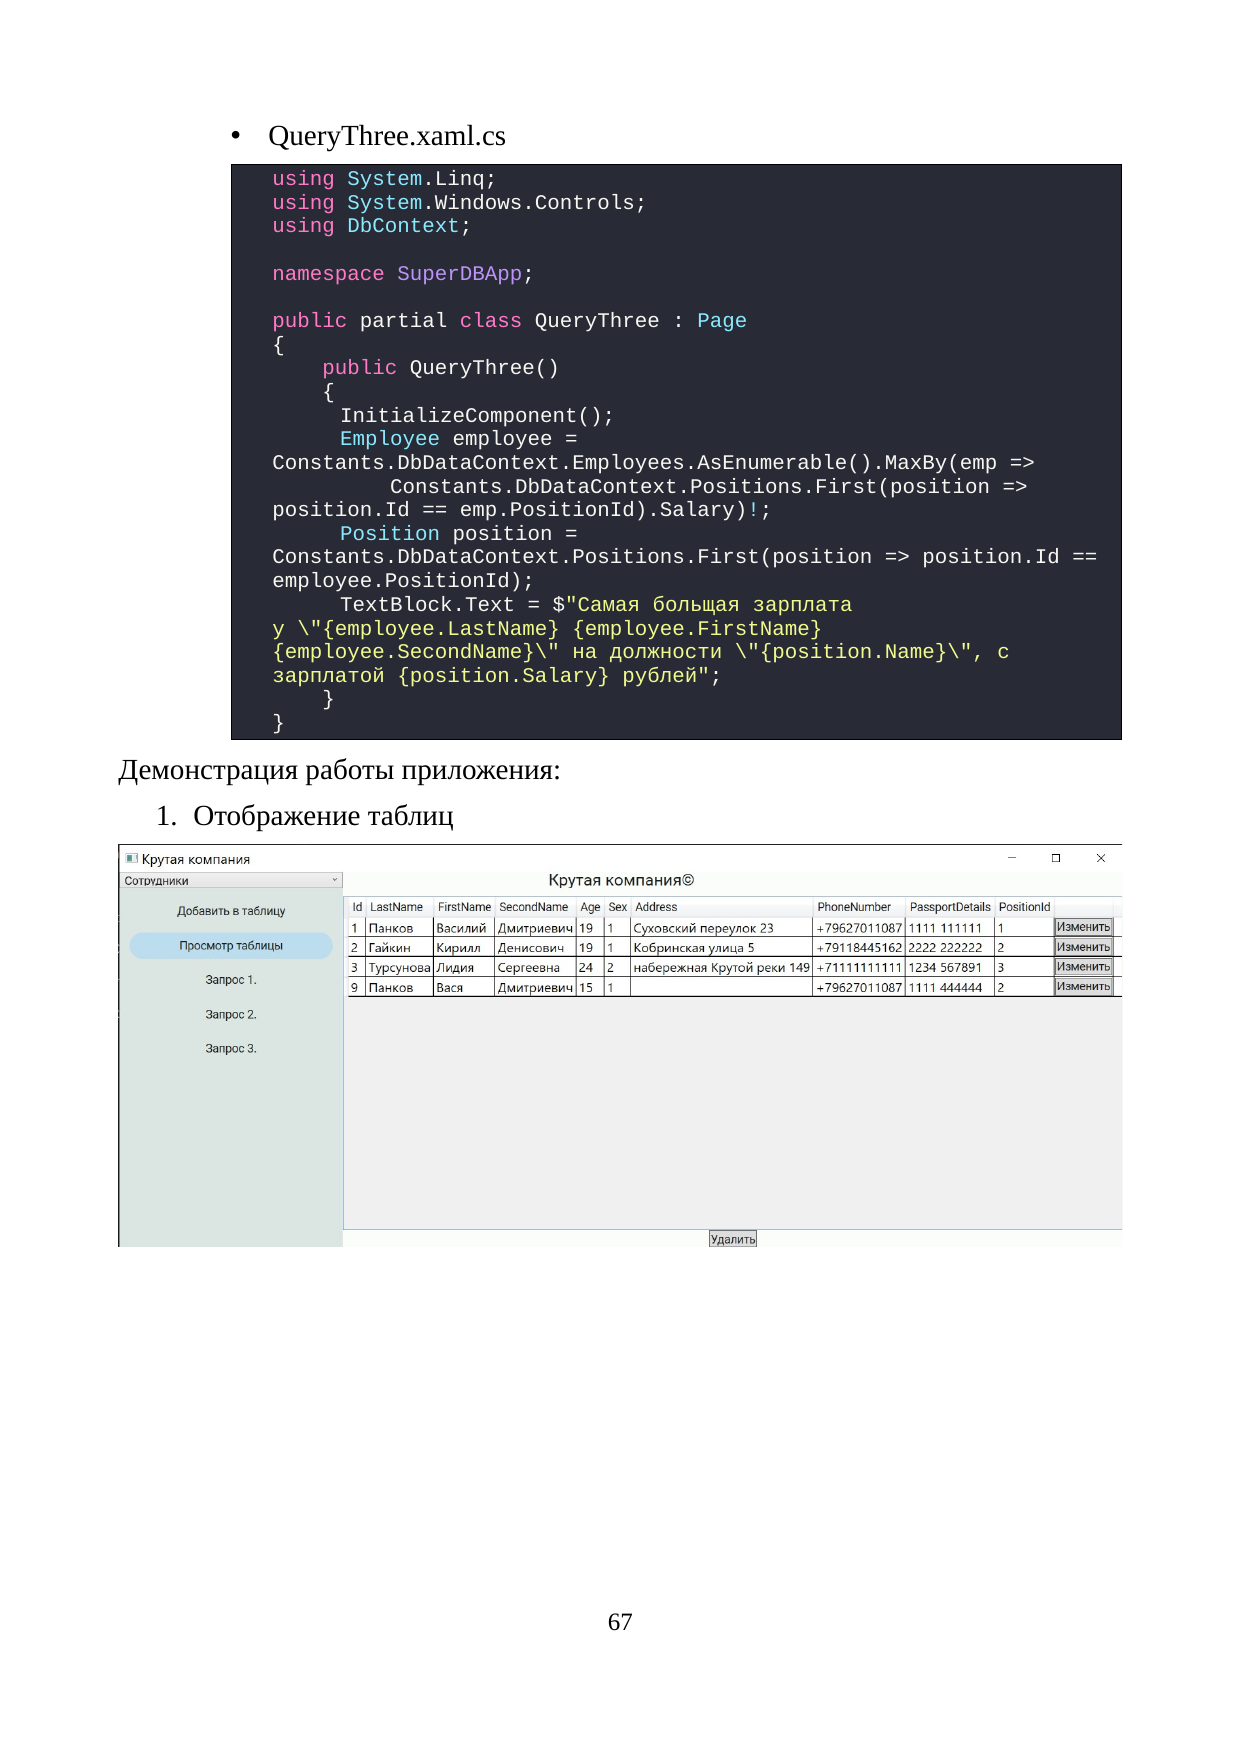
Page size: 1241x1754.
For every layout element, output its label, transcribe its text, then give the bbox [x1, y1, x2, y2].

list } [232, 708, 1121, 739]
list } [232, 684, 1121, 708]
list { [232, 330, 1121, 353]
list Отображение таблиц [156, 798, 1122, 832]
picture [118, 844, 1123, 1247]
list public partial class QueryThree : Page [232, 306, 1121, 330]
list Constants.DbDataContext.Positions.First(position => position.Id == emp.PositionId).Salary)!; [232, 472, 1121, 519]
list InitializeComponent(); [232, 401, 1121, 424]
list public QueryThree() [232, 353, 1121, 377]
list using DbContext; [232, 212, 1121, 235]
list Position position = Constants.DbDataContext.Positions.First(position => position.Id == employee.PositionId); [232, 519, 1121, 590]
list TextBlock.Text = $"Самая больщая зарплата у \"{employee.LastName} {employee.FirstName} {employee.SecondName}\" на должности \"{position.Name}\", c зарплатой {position.Salary} рублей"; [232, 590, 1121, 684]
text Демонстрация работы приложения: [118, 752, 1122, 786]
list { [232, 377, 1121, 401]
list using System.Windows.Controls; [232, 188, 1121, 212]
list namespace SuperDBApp; [232, 259, 1121, 282]
list Employee employee = Constants.DbDataContext.Employees.AsEnumerable().MaxBy(emp => [232, 424, 1121, 472]
list QueryThree.xaml.cs [231, 118, 1122, 152]
list using System.Linq; [232, 165, 1121, 188]
